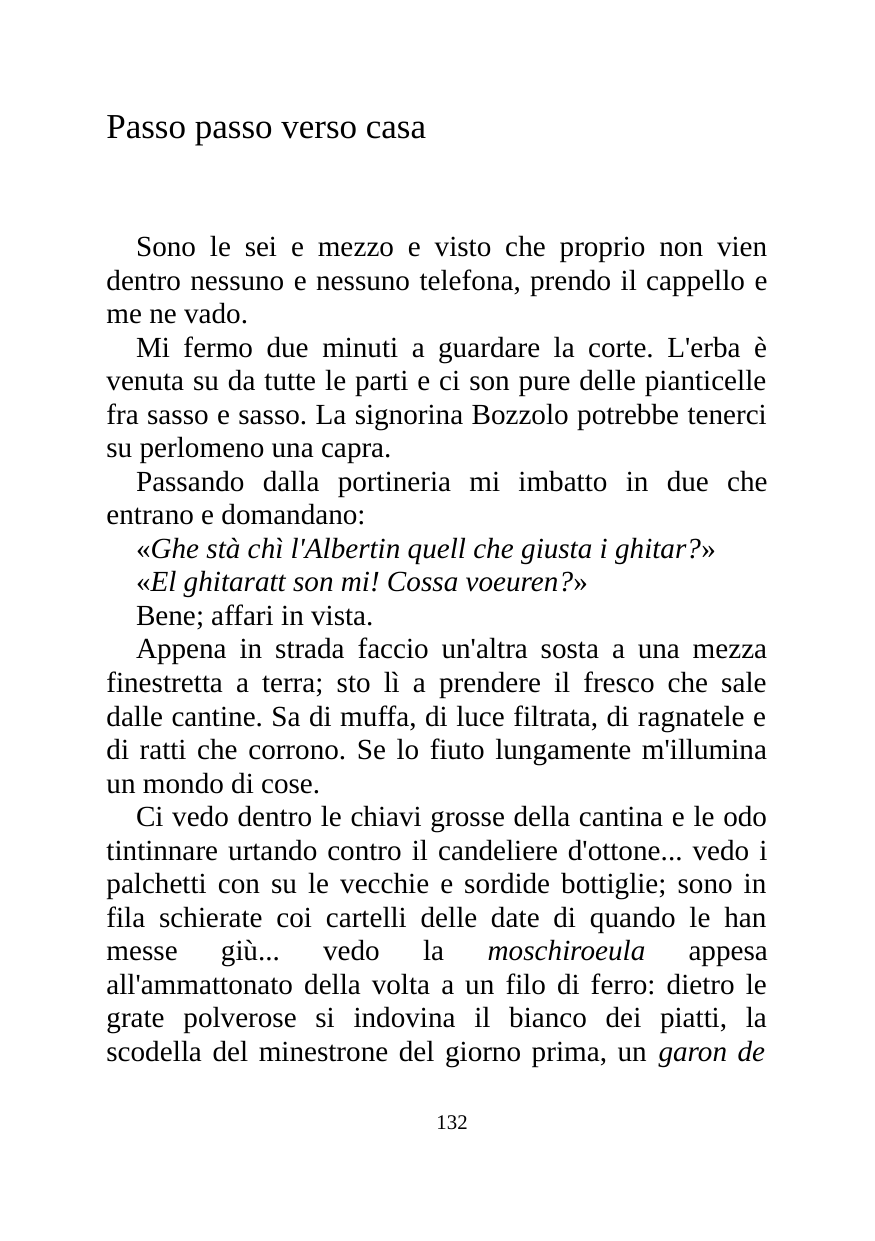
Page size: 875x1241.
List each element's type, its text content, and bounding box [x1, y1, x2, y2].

text «Ghe stà chì l'Albertin quell che giusta i ghitar?» [106, 531, 768, 564]
text Mi fermo due minuti a guardare la corte. L'erba è venuta su da tutte le parti e ci son pure delle pianticelle fra sasso e sasso. La signorina Bozzolo potrebbe tenerci su perlomeno una capra. [106, 330, 768, 464]
text Sono le sei e mezzo e visto che proprio non vien dentro nessuno e nessuno telefona, prendo il cappello e me ne vado. [106, 229, 768, 330]
text Passando dalla portineria mi imbatto in due che entrano e domandano: [106, 464, 768, 531]
subtitle Passo passo verso casa [106, 106, 768, 146]
text Appena in strada faccio un'altra sosta a una mezza finestretta a terra; sto lì a prendere il fresco che sale dalle cantine. Sa di muffa, di luce filtrata, di ragnatele e di ratti che corrono. Se lo fiuto lungamente m'illumina un mondo di cose. [106, 632, 768, 799]
text Bene; affari in vista. [106, 598, 768, 632]
text Ci vedo dentro le chiavi grosse della cantina e le odo tintinnare urtando contro il candeliere d'ottone... vedo i palchetti con su le vecchie e sordide bottiglie; sono in fila schierate coi cartelli delle date di quando le han messe giù... vedo la moschiroeula appesa all'ammattonato della volta a un filo di ferro: dietro le grate polverose si indovina il bianco dei piatti, la scodella del minestrone del giorno prima, un garon de [106, 799, 768, 1068]
text «El ghitaratt son mi! Cossa voeuren?» [106, 564, 768, 598]
